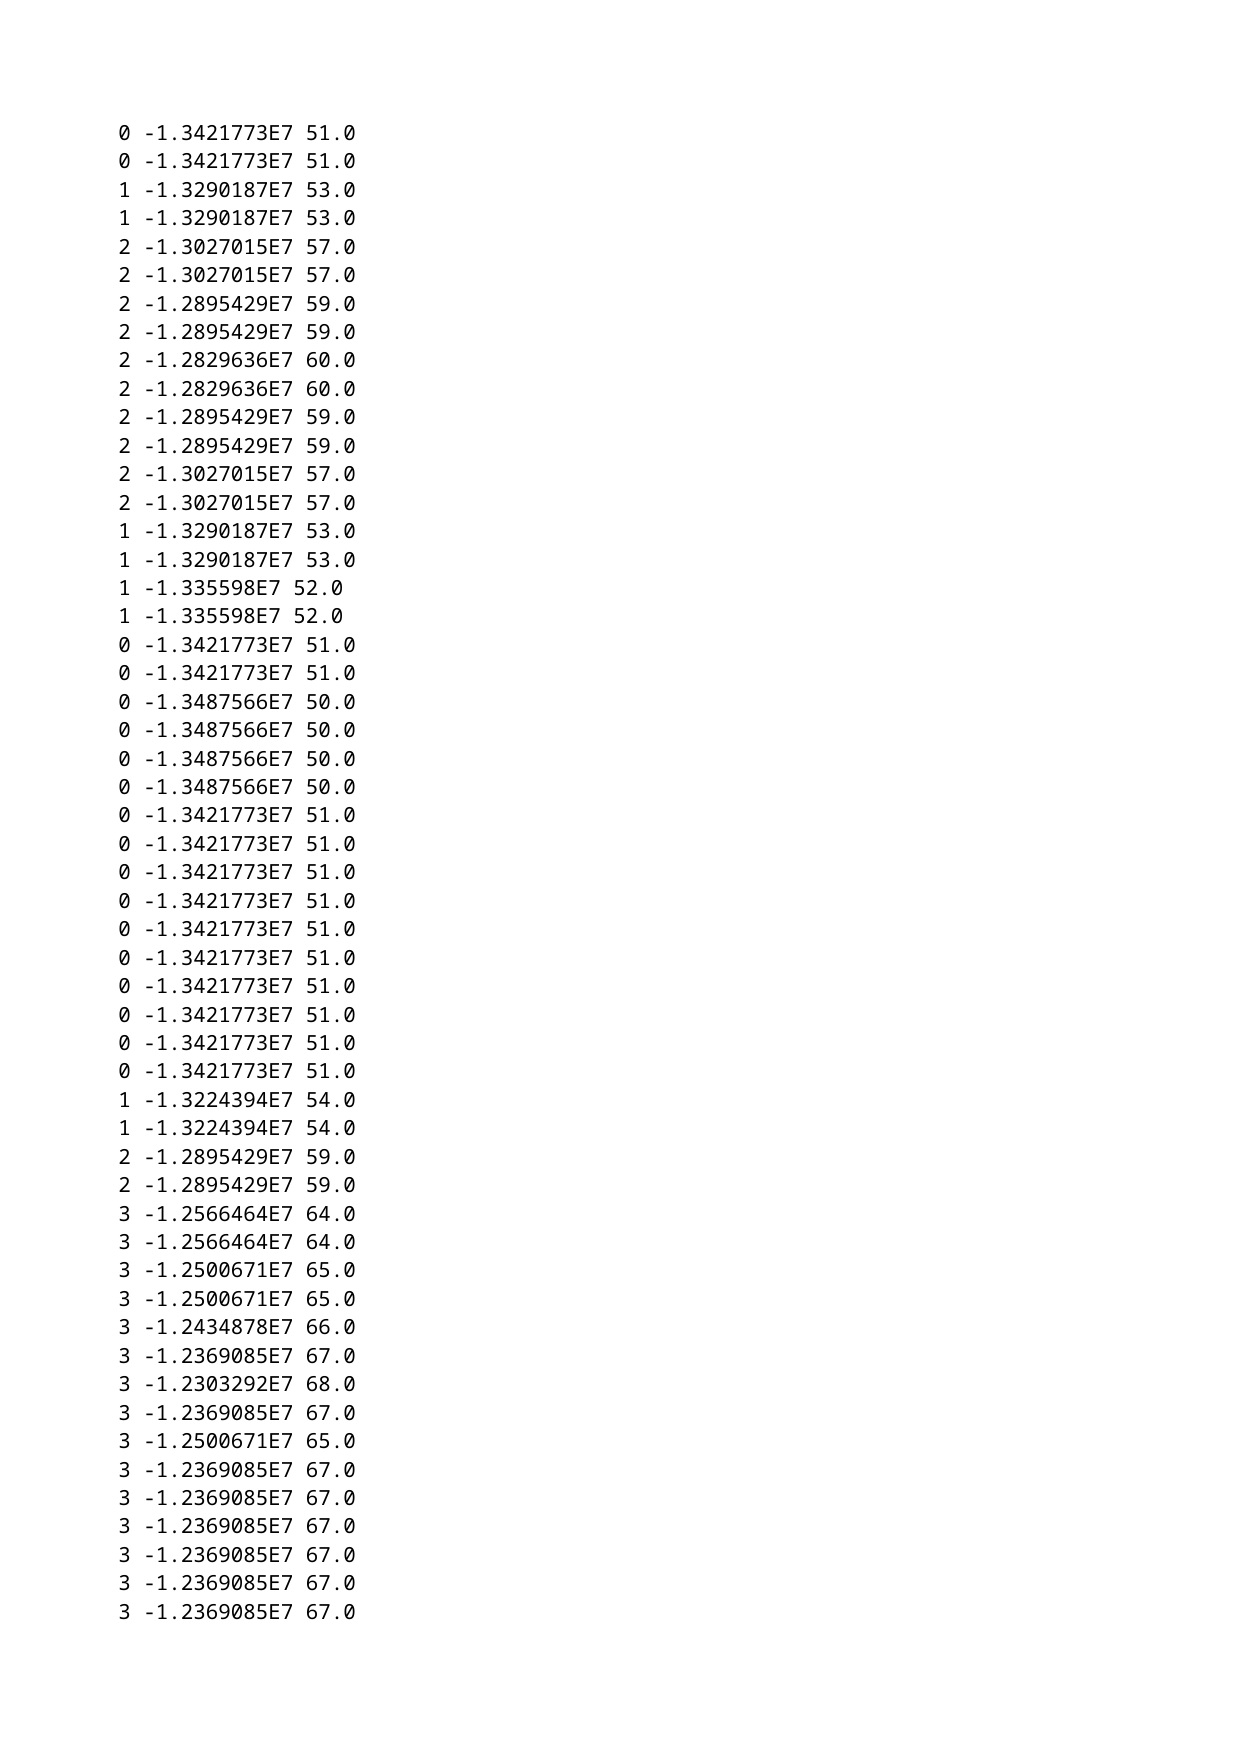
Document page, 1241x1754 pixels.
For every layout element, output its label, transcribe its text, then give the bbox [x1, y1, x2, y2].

text 0 -1.3421773E7 51.0 [118, 914, 1122, 943]
text 0 -1.3421773E7 51.0 [118, 886, 1122, 914]
text 3 -1.2500671E7 65.0 [118, 1256, 1122, 1284]
text 1 -1.335598E7 52.0 [118, 602, 1122, 630]
text 2 -1.2895429E7 59.0 [118, 1170, 1122, 1199]
text 2 -1.2895429E7 59.0 [118, 431, 1122, 459]
text 2 -1.3027015E7 57.0 [118, 232, 1122, 260]
text 3 -1.2500671E7 65.0 [118, 1426, 1122, 1455]
text 3 -1.2369085E7 67.0 [118, 1398, 1122, 1426]
text 2 -1.3027015E7 57.0 [118, 459, 1122, 488]
text 3 -1.2566464E7 64.0 [118, 1199, 1122, 1227]
text 2 -1.2895429E7 59.0 [118, 402, 1122, 431]
text 1 -1.3290187E7 53.0 [118, 516, 1122, 545]
text 0 -1.3421773E7 51.0 [118, 1028, 1122, 1057]
text 2 -1.3027015E7 57.0 [118, 488, 1122, 516]
text 0 -1.3421773E7 51.0 [118, 658, 1122, 687]
text 0 -1.3487566E7 50.0 [118, 744, 1122, 772]
text 2 -1.2895429E7 59.0 [118, 289, 1122, 317]
text 1 -1.3224394E7 54.0 [118, 1085, 1122, 1113]
text 3 -1.2369085E7 67.0 [118, 1568, 1122, 1597]
text 3 -1.2303292E7 68.0 [118, 1369, 1122, 1398]
text 1 -1.335598E7 52.0 [118, 573, 1122, 602]
text 1 -1.3290187E7 53.0 [118, 545, 1122, 573]
text 2 -1.2829636E7 60.0 [118, 346, 1122, 374]
text 0 -1.3421773E7 51.0 [118, 118, 1122, 147]
text 1 -1.3290187E7 53.0 [118, 203, 1122, 232]
text 2 -1.3027015E7 57.0 [118, 260, 1122, 289]
text 3 -1.2500671E7 65.0 [118, 1284, 1122, 1312]
text 3 -1.2369085E7 67.0 [118, 1540, 1122, 1568]
text 0 -1.3421773E7 51.0 [118, 943, 1122, 971]
text 0 -1.3487566E7 50.0 [118, 772, 1122, 801]
text 3 -1.2369085E7 67.0 [118, 1341, 1122, 1369]
text 2 -1.2895429E7 59.0 [118, 1142, 1122, 1170]
text 0 -1.3487566E7 50.0 [118, 687, 1122, 715]
text 3 -1.2566464E7 64.0 [118, 1227, 1122, 1256]
text 0 -1.3487566E7 50.0 [118, 715, 1122, 744]
text 3 -1.2369085E7 67.0 [118, 1455, 1122, 1483]
text 0 -1.3421773E7 51.0 [118, 829, 1122, 857]
text 0 -1.3421773E7 51.0 [118, 147, 1122, 175]
text 0 -1.3421773E7 51.0 [118, 1000, 1122, 1028]
text 3 -1.2434878E7 66.0 [118, 1312, 1122, 1341]
text 3 -1.2369085E7 67.0 [118, 1483, 1122, 1512]
text 0 -1.3421773E7 51.0 [118, 801, 1122, 829]
text 2 -1.2895429E7 59.0 [118, 317, 1122, 346]
text 1 -1.3224394E7 54.0 [118, 1113, 1122, 1142]
text 0 -1.3421773E7 51.0 [118, 1057, 1122, 1085]
text 1 -1.3290187E7 53.0 [118, 175, 1122, 203]
text 0 -1.3421773E7 51.0 [118, 630, 1122, 658]
text 3 -1.2369085E7 67.0 [118, 1512, 1122, 1540]
text 0 -1.3421773E7 51.0 [118, 971, 1122, 1000]
text 3 -1.2369085E7 67.0 [118, 1597, 1122, 1625]
text 2 -1.2829636E7 60.0 [118, 374, 1122, 402]
text 0 -1.3421773E7 51.0 [118, 857, 1122, 886]
